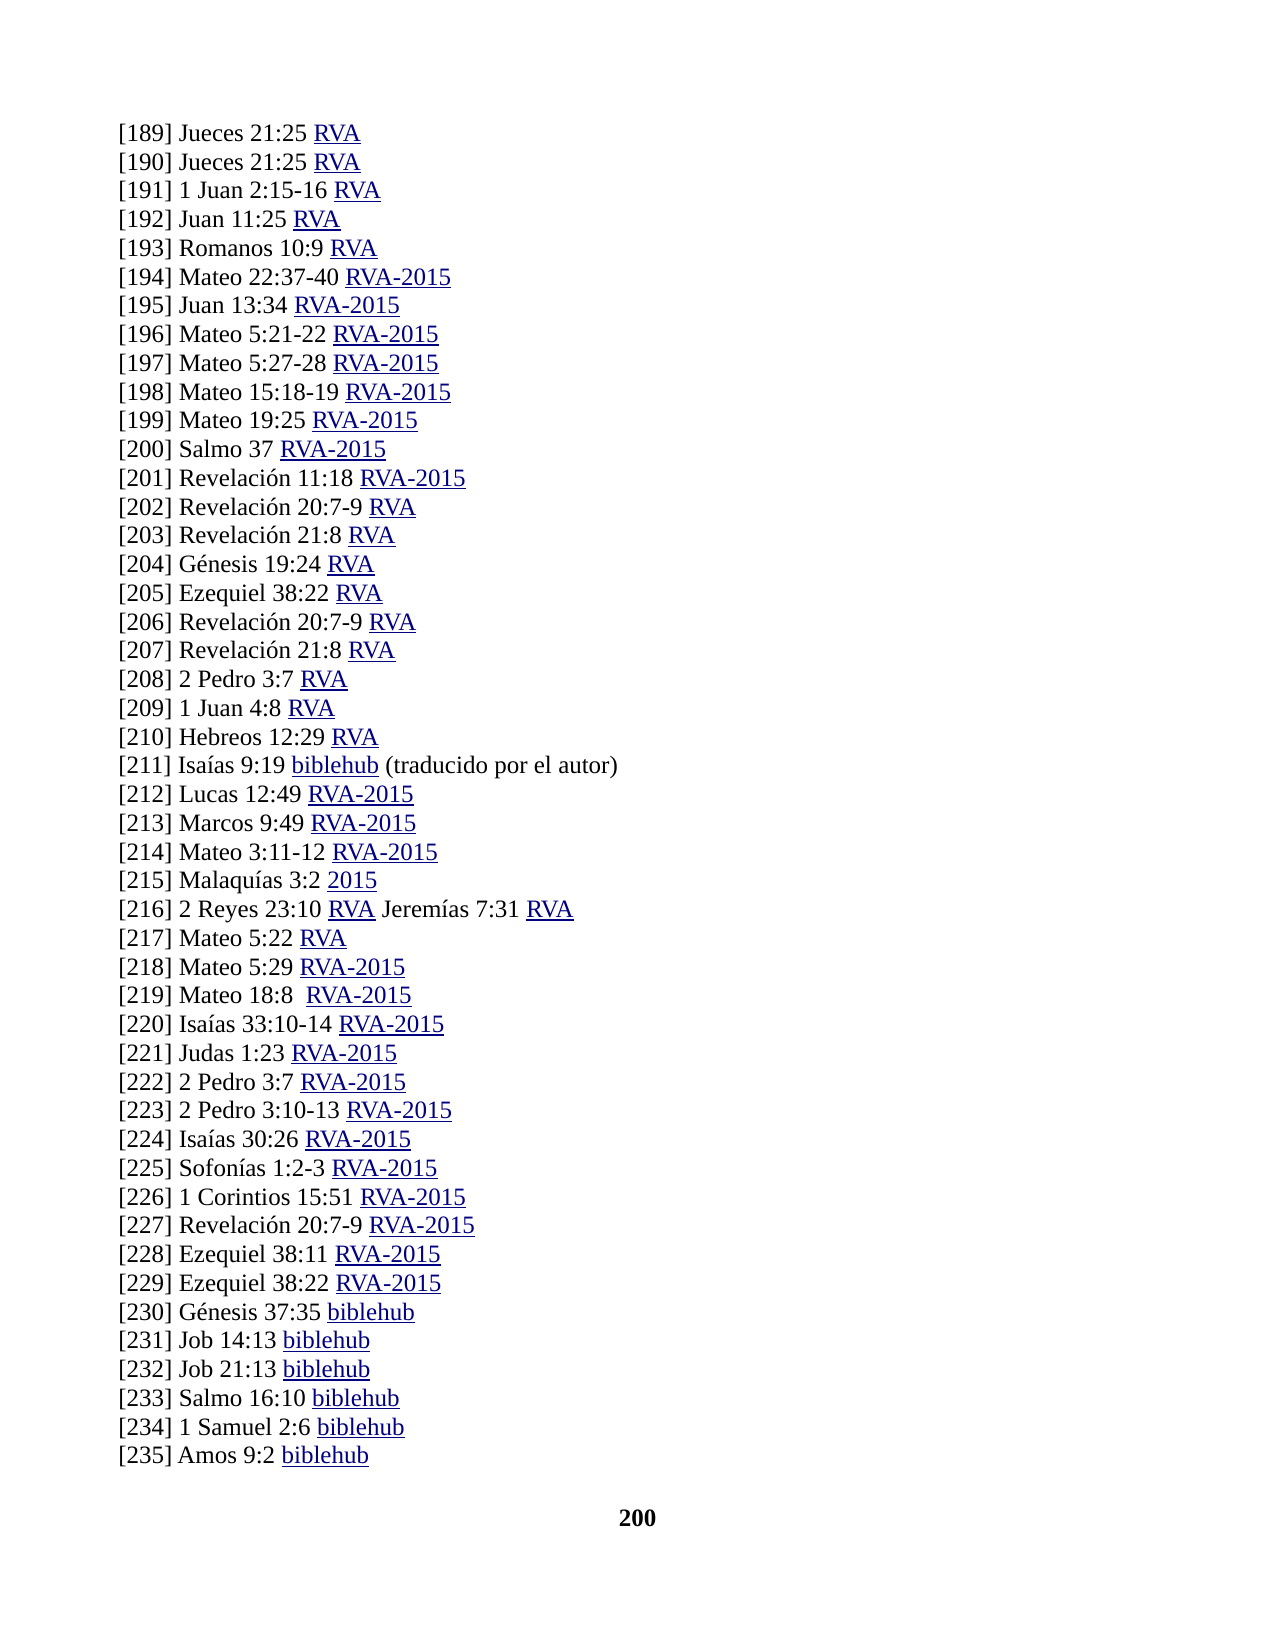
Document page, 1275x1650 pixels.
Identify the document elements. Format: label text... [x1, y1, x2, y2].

text Mateo 5:22 RVA [118, 923, 1157, 952]
text Juan 11:25 RVA [118, 204, 1157, 233]
text Génesis 19:24 RVA [118, 549, 1157, 578]
text Mateo 19:25 RVA-2015 [118, 406, 1157, 434]
text Ezequiel 38:22 RVA-2015 [118, 1268, 1157, 1297]
text Job 21:13 biblehub [118, 1354, 1157, 1383]
text 2 Reyes 23:10 RVA Jeremías 7:31 RVA [118, 894, 1157, 923]
text Revelación 20:7-9 RVA [118, 492, 1157, 521]
text Revelación 21:8 RVA [118, 521, 1157, 549]
text Lucas 12:49 RVA-2015 [118, 779, 1157, 808]
text Ezequiel 38:22 RVA [118, 578, 1157, 607]
text 1 Corintios 15:51 RVA-2015 [118, 1182, 1157, 1211]
text Génesis 37:35 biblehub [118, 1297, 1157, 1326]
text Mateo 15:18-19 RVA-2015 [118, 377, 1157, 406]
text Mateo 3:11-12 RVA-2015 [118, 837, 1157, 866]
text Mateo 18:8 RVA-2015 [118, 981, 1157, 1009]
text Isaías 33:10-14 RVA-2015 [118, 1009, 1157, 1038]
text Hebreos 12:29 RVA [118, 722, 1157, 751]
text Jueces 21:25 RVA [118, 118, 1157, 147]
text Romanos 10:9 RVA [118, 233, 1157, 262]
text 1 Samuel 2:6 biblehub [118, 1412, 1157, 1441]
text Isaías 9:19 biblehub (traducido por el autor) [118, 751, 1157, 779]
text 2 Pedro 3:7 RVA-2015 [118, 1067, 1157, 1096]
text Jueces 21:25 RVA [118, 147, 1157, 176]
text Amos 9:2 biblehub [118, 1441, 1157, 1469]
text Revelación 11:18 RVA-2015 [118, 463, 1157, 492]
text Malaquías 3:2 2015 [118, 866, 1157, 894]
text Mateo 5:21-22 RVA-2015 [118, 319, 1157, 348]
text Judas 1:23 RVA-2015 [118, 1038, 1157, 1067]
text Marcos 9:49 RVA-2015 [118, 808, 1157, 837]
text 2 Pedro 3:7 RVA [118, 664, 1157, 693]
text Salmo 37 RVA-2015 [118, 434, 1157, 463]
text Salmo 16:10 biblehub [118, 1383, 1157, 1412]
text Juan 13:34 RVA-2015 [118, 291, 1157, 319]
text Mateo 5:27-28 RVA-2015 [118, 348, 1157, 377]
text Ezequiel 38:11 RVA-2015 [118, 1239, 1157, 1268]
text Mateo 5:29 RVA-2015 [118, 952, 1157, 981]
text Isaías 30:26 RVA-2015 [118, 1124, 1157, 1153]
text 1 Juan 2:15-16 RVA [118, 176, 1157, 204]
text Sofonías 1:2-3 RVA-2015 [118, 1153, 1157, 1182]
text 2 Pedro 3:10-13 RVA-2015 [118, 1096, 1157, 1124]
text Mateo 22:37-40 RVA-2015 [118, 262, 1157, 291]
text Revelación 21:8 RVA [118, 636, 1157, 664]
text Revelación 20:7-9 RVA-2015 [118, 1211, 1157, 1239]
text Revelación 20:7-9 RVA [118, 607, 1157, 636]
text Job 14:13 biblehub [118, 1326, 1157, 1354]
text 1 Juan 4:8 RVA [118, 693, 1157, 722]
